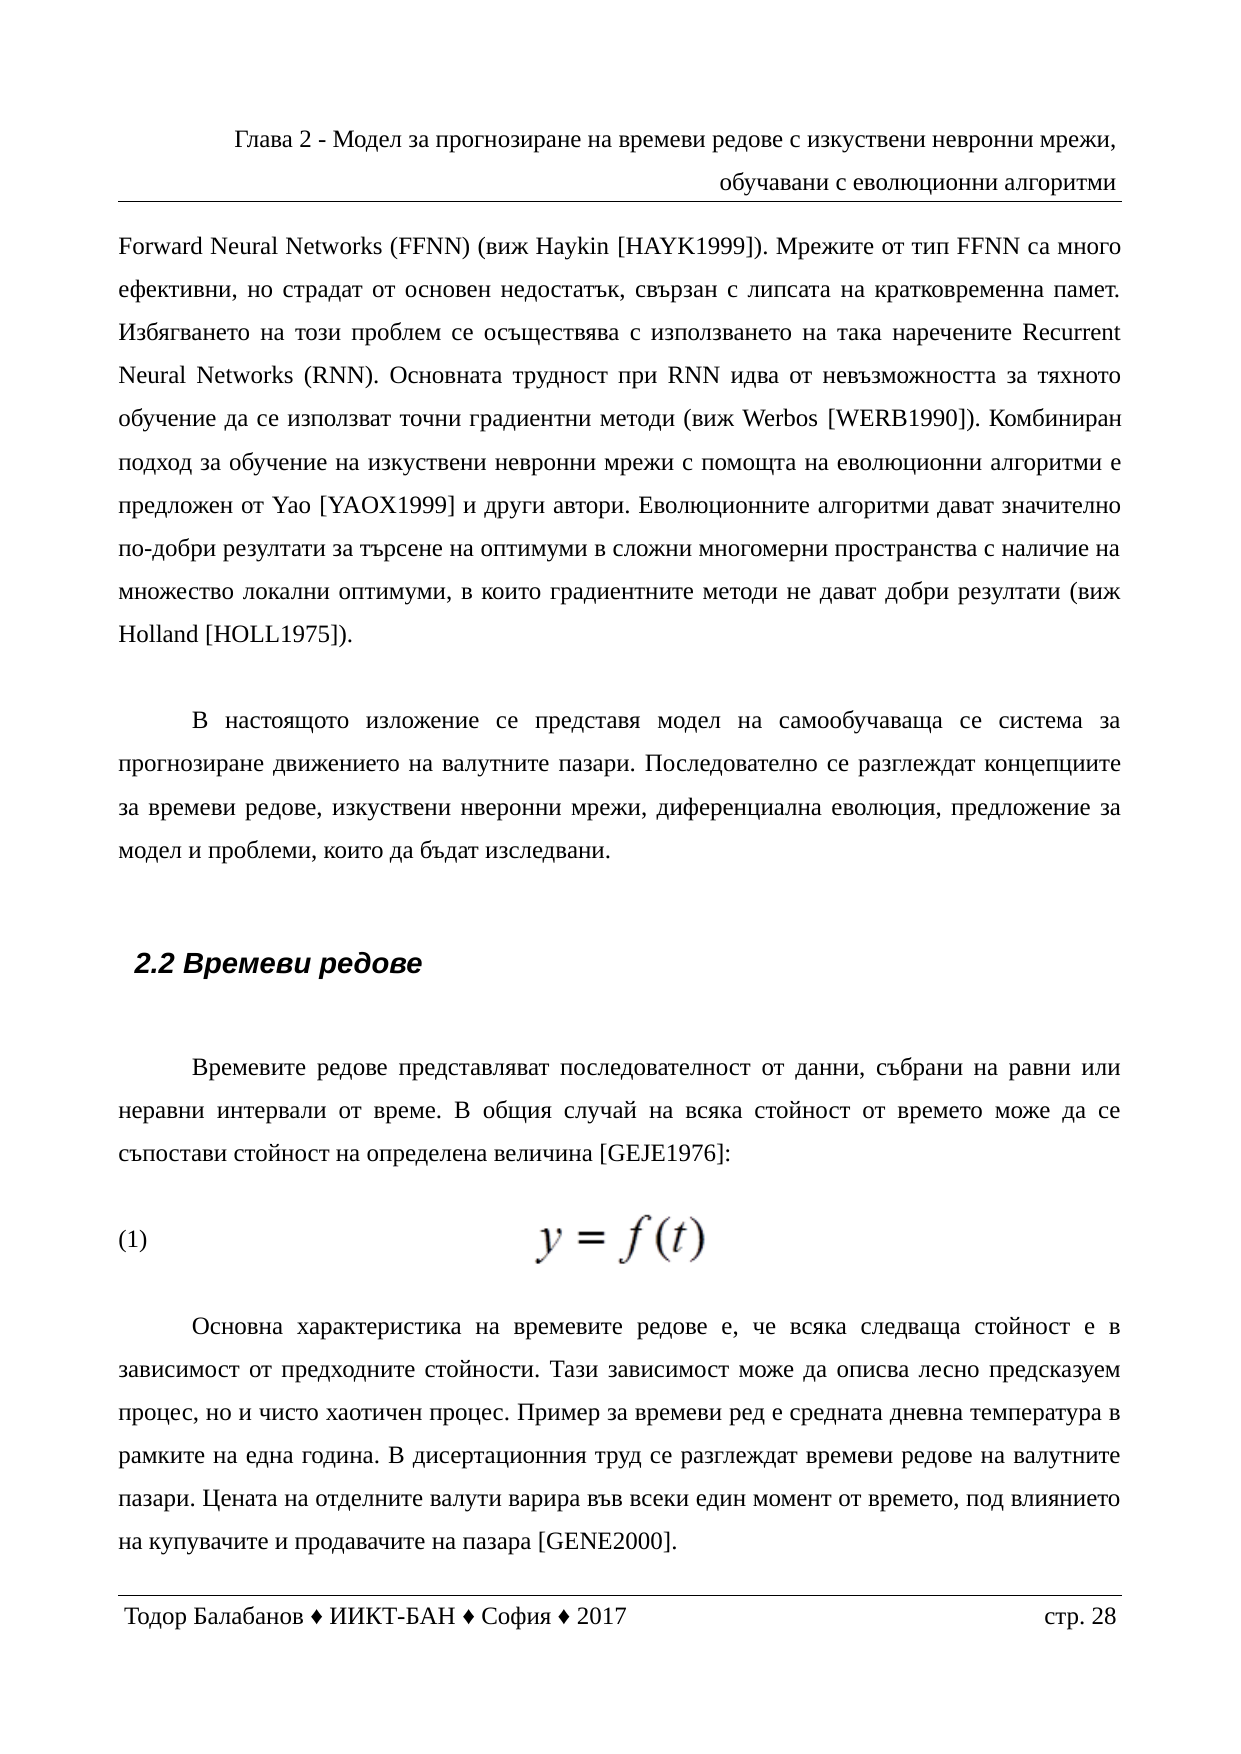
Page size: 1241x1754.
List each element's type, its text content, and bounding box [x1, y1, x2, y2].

text Времевите редове представляват последователност от данни, събрани на равни или неравни интервали от време. В общия случай на всяка стойност от времето може да се съпостави стойност на определена величина [GEJE1976]: [118, 1052, 1122, 1167]
subtitle 2.2 Времеви редове [118, 946, 1122, 979]
text В настоящото изложение се представя модел на самообучаваща се система за прогнозиране движението на валутните пазари. Последователно се разглеждат концепциите за времеви редове, изкуствени нверонни мрежи, диференциална еволюция, предложение за модел и проблеми, които да бъдат изследвани. [118, 705, 1122, 863]
text (1) [118, 1224, 526, 1253]
text Forward Neural Networks (FFNN) (виж Haykin [HAYK1999]). Мрежите от тип FFNN са много ефективни, но страдат от основен недостатък, свързан с липсата на кратковременна памет. Избягването на този проблем се осъществява с използването на така наречените Recurrent Neural Networks (RNN). Основната трудност при RNN идва от невъзможността за тяхното обучение да се използват точни градиентни методи (виж Werbos [WERB1990]). Комбиниран подход за обучение на изкуствени невронни мрежи с помощта на еволюционни алгоритми е предложен от Yao [YAOX1999] и други автори. Еволюционните алгоритми дават значително по-добри резултати за търсене на оптимуми в сложни многомерни пространства с наличие на множество локални оптимуми, в които градиентните методи не дават добри резултати (виж Holland [HOLL1975]). [118, 231, 1122, 648]
text [714, 1224, 1122, 1253]
text Основна характеристика на времевите редове е, че всяка следваща стойност е в зависимост от предходните стойности. Тази зависимост може да описва лесно предсказуем процес, но и чисто хаотичен процес. Пример за времеви ред е средната дневна температура в рамките на една година. В дисертационния труд се разглеждат времеви редове на валутните пазари. Цената на отделните валути варира във всеки един момент от времето, под влиянието на купувачите и продавачите на пазара [GENE2000]. [118, 1311, 1122, 1555]
